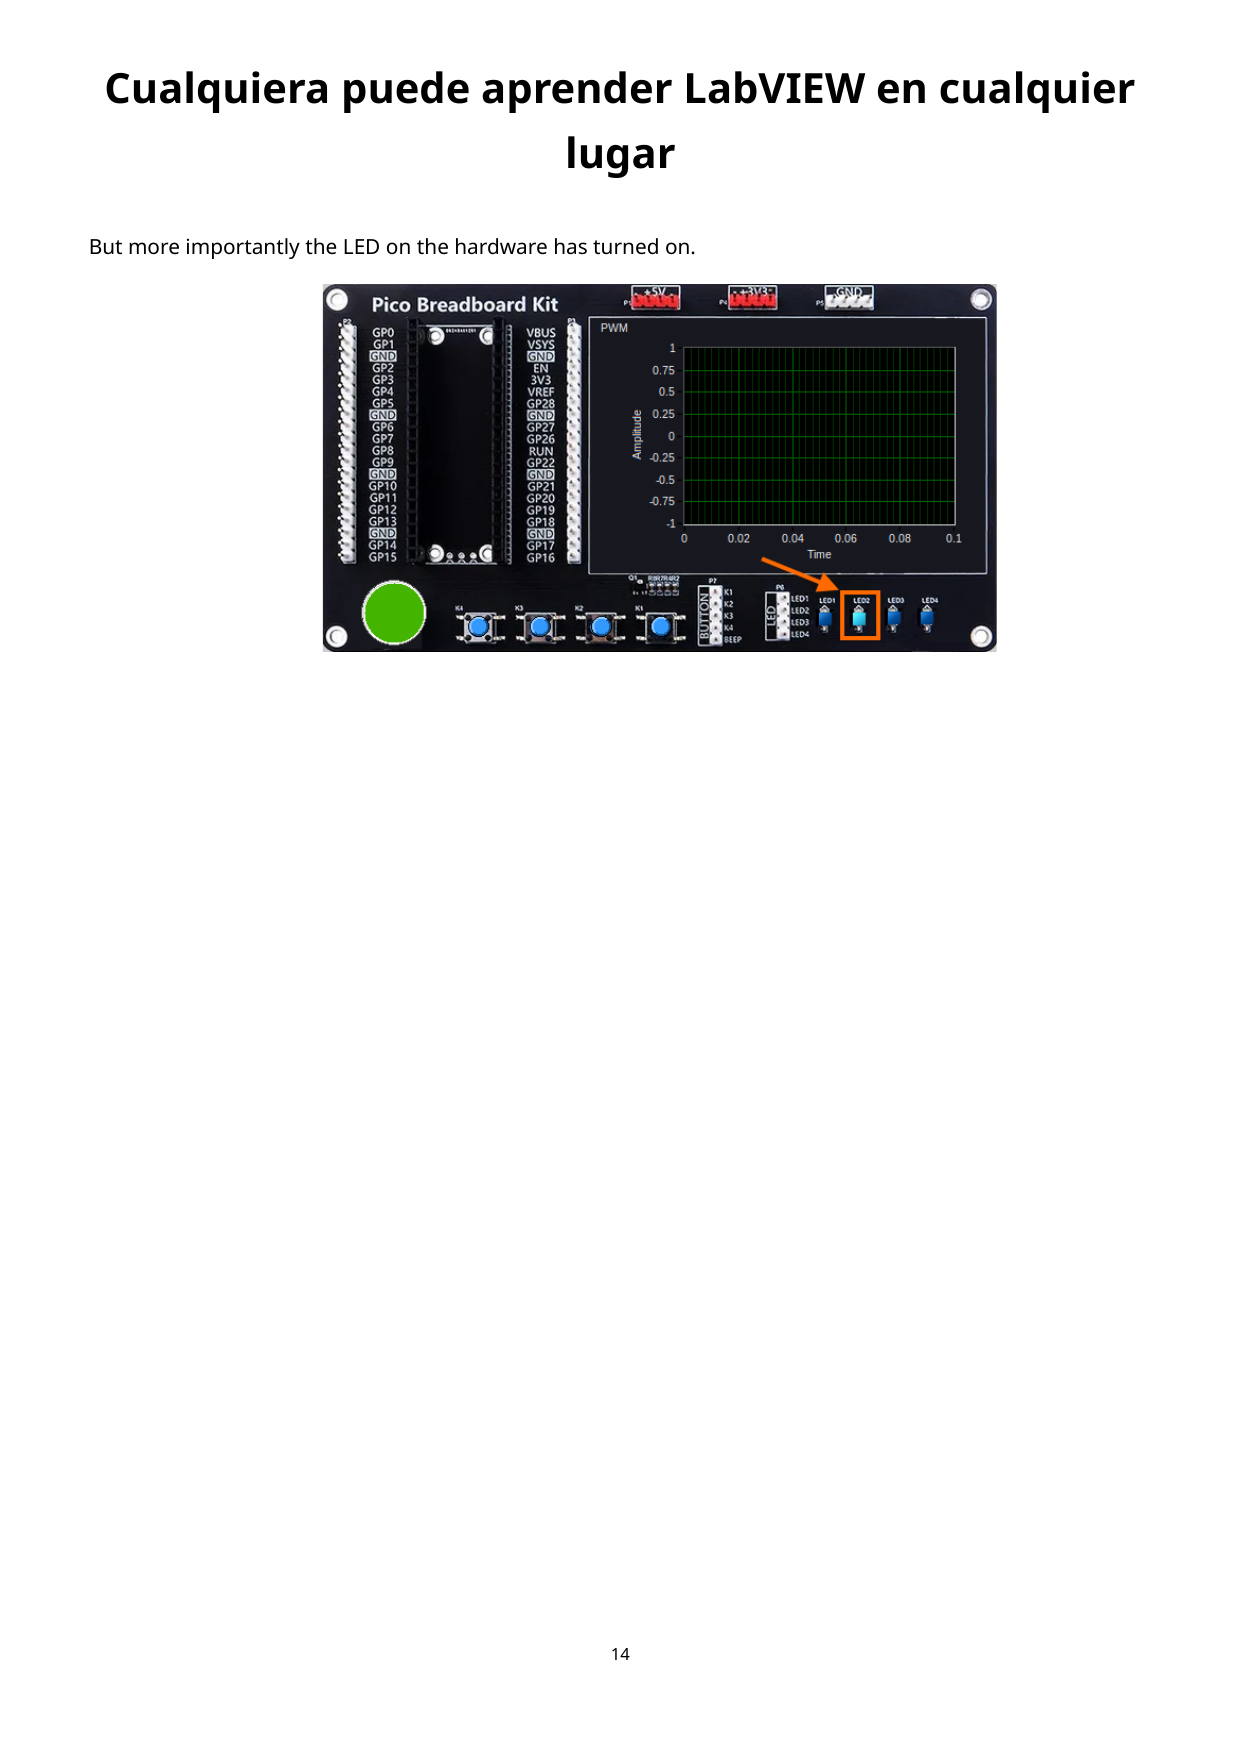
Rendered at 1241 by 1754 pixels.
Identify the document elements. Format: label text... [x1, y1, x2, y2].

text But more importantly the LED on the hardware has turned on. [88, 232, 1152, 261]
picture [322, 284, 997, 652]
